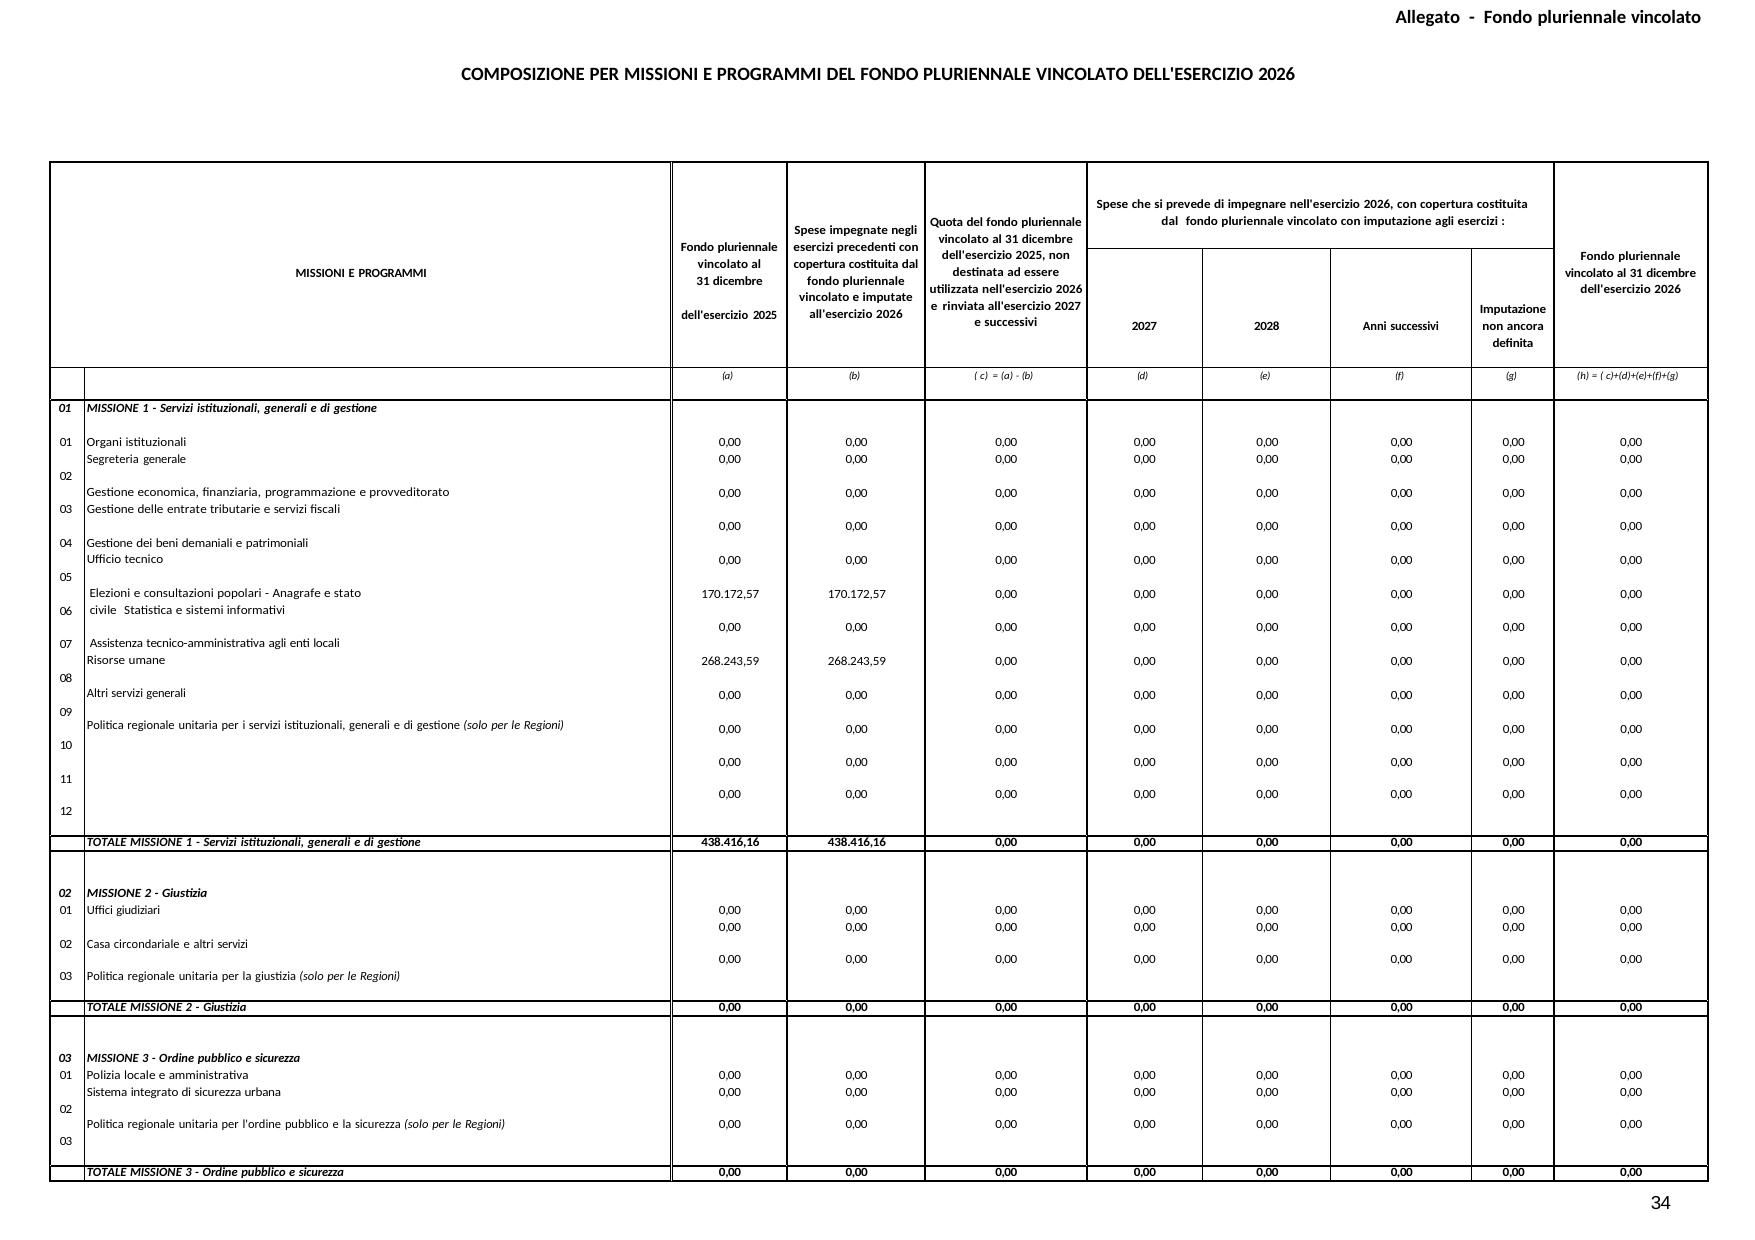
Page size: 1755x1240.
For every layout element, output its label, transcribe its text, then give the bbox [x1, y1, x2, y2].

table_cell MISSIONE 2 - Giustizia Uffici giudiziari Casa circondariale e altri servizi Politica regionale unitaria per la giustizia (solo per le Regioni) [85, 852, 670, 1000]
table_cell MISSIONE 3 - Ordine pubblico e sicurezza Polizia locale e amministrativa Sistema integrato di sicurezza urbana Politica regionale unitaria per l'ordine pubblico e la sicurezza (solo per le Regioni) [85, 1017, 670, 1165]
table_cell 0,00 0,00 0,00 [788, 852, 924, 1000]
table_cell 0,00 0,00 0,00 [788, 1017, 924, 1165]
table_cell 0,00 0,00 0,00 [1331, 852, 1471, 1000]
table_cell (a) [673, 368, 786, 398]
table_cell 0,00 0,00 0,00 [926, 1017, 1086, 1165]
table_cell (h) = ( c)+(d)+(e)+(f)+(g) [1555, 368, 1707, 398]
table_header Spese impegnate negli esercizi precedenti con copertura costituita dal fondo pluriennale vincolato e imputate all'esercizio 2026 [788, 163, 924, 367]
table_cell 0,00 0,00 0,00 [1472, 852, 1553, 1000]
table_header Fondo pluriennale vincolato al 31 dicembre dell'esercizio 2025 [673, 163, 786, 367]
table_cell [51, 1002, 84, 1015]
table_cell 0,00 0,00 0,00 0,00 0,00 170.172,57 0,00 268.243,59 0,00 0,00 0,00 0,00 [673, 401, 786, 835]
table_cell 0,00 0,00 0,00 [673, 852, 786, 1000]
table_cell 0,00 0,00 0,00 0,00 0,00 0,00 0,00 0,00 0,00 0,00 0,00 0,00 [1088, 401, 1202, 835]
table_cell 0,00 0,00 0,00 0,00 0,00 0,00 0,00 0,00 0,00 0,00 0,00 0,00 [1331, 401, 1471, 835]
table_cell MISSIONE 1 - Servizi istituzionali, generali e di gestione Organi istituzionali Segreteria generale Gestione economica, finanziaria, programmazione e provveditorato Gestione delle entrate tributarie e servizi fiscali Gestione dei beni demaniali e patrimoniali Ufficio tecnico Elezioni e consultazioni popolari - Anagrafe e stato civile Statistica e sistemi informativi Assistenza tecnico-amministrativa agli enti locali Risorse umane Altri servizi generali Politica regionale unitaria per i servizi istituzionali, generali e di gestione (solo per le Regioni) [85, 401, 670, 835]
table_cell 0,00 [1555, 1002, 1707, 1015]
table_cell 0,00 [788, 1167, 924, 1180]
table_cell 0,00 0,00 0,00 [1331, 1017, 1471, 1165]
table_cell 0,00 [1088, 1167, 1202, 1180]
table_cell 0,00 0,00 0,00 [673, 1017, 786, 1165]
table_cell 0,00 0,00 0,00 0,00 0,00 0,00 0,00 0,00 0,00 0,00 0,00 0,00 [1472, 401, 1553, 835]
table_cell 0,00 [926, 1002, 1086, 1015]
table_cell 02 01 02 03 [51, 852, 84, 1000]
table_cell 0,00 [1203, 837, 1330, 850]
table_cell 2027 [1088, 249, 1202, 367]
table_cell 0,00 [1472, 837, 1553, 850]
table_cell 0,00 0,00 0,00 [1088, 1017, 1202, 1165]
table_cell 0,00 [1088, 1002, 1202, 1015]
table_cell 0,00 0,00 0,00 0,00 0,00 0,00 0,00 0,00 0,00 0,00 0,00 0,00 [1203, 401, 1330, 835]
table_cell TOTALE MISSIONE 3 - Ordine pubblico e sicurezza [85, 1167, 670, 1180]
table_cell TOTALE MISSIONE 1 - Servizi istituzionali, generali e di gestione [85, 837, 670, 850]
table_cell 0,00 0,00 0,00 [1555, 1017, 1707, 1165]
table_cell [51, 368, 84, 398]
table_header MISSIONI E PROGRAMMI [51, 163, 670, 367]
table_cell 0,00 0,00 0,00 0,00 0,00 170.172,57 0,00 268.243,59 0,00 0,00 0,00 0,00 [788, 401, 924, 835]
table_cell [51, 837, 84, 850]
table_cell 0,00 [673, 1167, 786, 1180]
table_cell 0,00 [926, 837, 1086, 850]
table_cell Imputazione non ancora definita [1472, 249, 1553, 367]
table_cell 0,00 [1472, 1002, 1553, 1015]
table_cell 0,00 [1203, 1002, 1330, 1015]
table_cell 0,00 [788, 1002, 924, 1015]
table_header Fondo pluriennale vincolato al 31 dicembre dell'esercizio 2026 [1555, 163, 1707, 367]
table_cell 0,00 0,00 0,00 [1472, 1017, 1553, 1165]
table_cell (f) [1331, 368, 1471, 398]
table_cell 0,00 0,00 0,00 0,00 0,00 0,00 0,00 0,00 0,00 0,00 0,00 0,00 [1555, 401, 1707, 835]
table_cell 0,00 0,00 0,00 [926, 852, 1086, 1000]
text COMPOSIZIONE PER MISSIONI E PROGRAMMI DEL FONDO PLURIENNALE VINCOLATO DELL'ESERCIZIO 2026 [47, 62, 1710, 85]
table_header Spese che si prevede di impegnare nell'esercizio 2026, con copertura costituita dal fondo pluriennale vincolato con imputazione agli esercizi : [1088, 163, 1553, 248]
table_cell 03 01 02 03 [51, 1017, 84, 1165]
table_cell [85, 368, 670, 398]
table_cell 0,00 [1555, 837, 1707, 850]
table_cell (g) [1472, 368, 1553, 398]
table_cell (d) [1088, 368, 1202, 398]
table_cell Anni successivi [1331, 249, 1471, 367]
table_cell 0,00 [673, 1002, 786, 1015]
table_cell 0,00 [1331, 1167, 1471, 1180]
table_cell 0,00 [1472, 1167, 1553, 1180]
table_cell (b) [788, 368, 924, 398]
table_cell 0,00 0,00 0,00 [1555, 852, 1707, 1000]
table_cell 0,00 [1331, 1002, 1471, 1015]
table_cell 0,00 [1088, 837, 1202, 850]
table_cell 01 01 02 03 04 05 06 07 08 09 10 11 12 [51, 401, 84, 835]
table_cell 0,00 0,00 0,00 [1203, 1017, 1330, 1165]
table_cell ( c) = (a) - (b) [926, 368, 1086, 398]
text Allegato - Fondo pluriennale vincolato [44, 5, 1701, 28]
table_cell TOTALE MISSIONE 2 - Giustizia [85, 1002, 670, 1015]
table_cell 0,00 0,00 0,00 0,00 0,00 0,00 0,00 0,00 0,00 0,00 0,00 0,00 [926, 401, 1086, 835]
table_cell 438.416,16 [788, 837, 924, 850]
table_cell 0,00 [1203, 1167, 1330, 1180]
table_cell (e) [1203, 368, 1330, 398]
table_cell 0,00 [926, 1167, 1086, 1180]
table_cell 438.416,16 [673, 837, 786, 850]
table_cell 2028 [1203, 249, 1330, 367]
table_header Quota del fondo pluriennale vincolato al 31 dicembre dell'esercizio 2025, non destinata ad essere utilizzata nell'esercizio 2026 e rinviata all'esercizio 2027 e successivi [926, 163, 1086, 367]
table_cell 0,00 0,00 0,00 [1088, 852, 1202, 1000]
table_cell 0,00 [1555, 1167, 1707, 1180]
table_cell [51, 1167, 84, 1180]
table_cell 0,00 [1331, 837, 1471, 850]
table_cell 0,00 0,00 0,00 [1203, 852, 1330, 1000]
